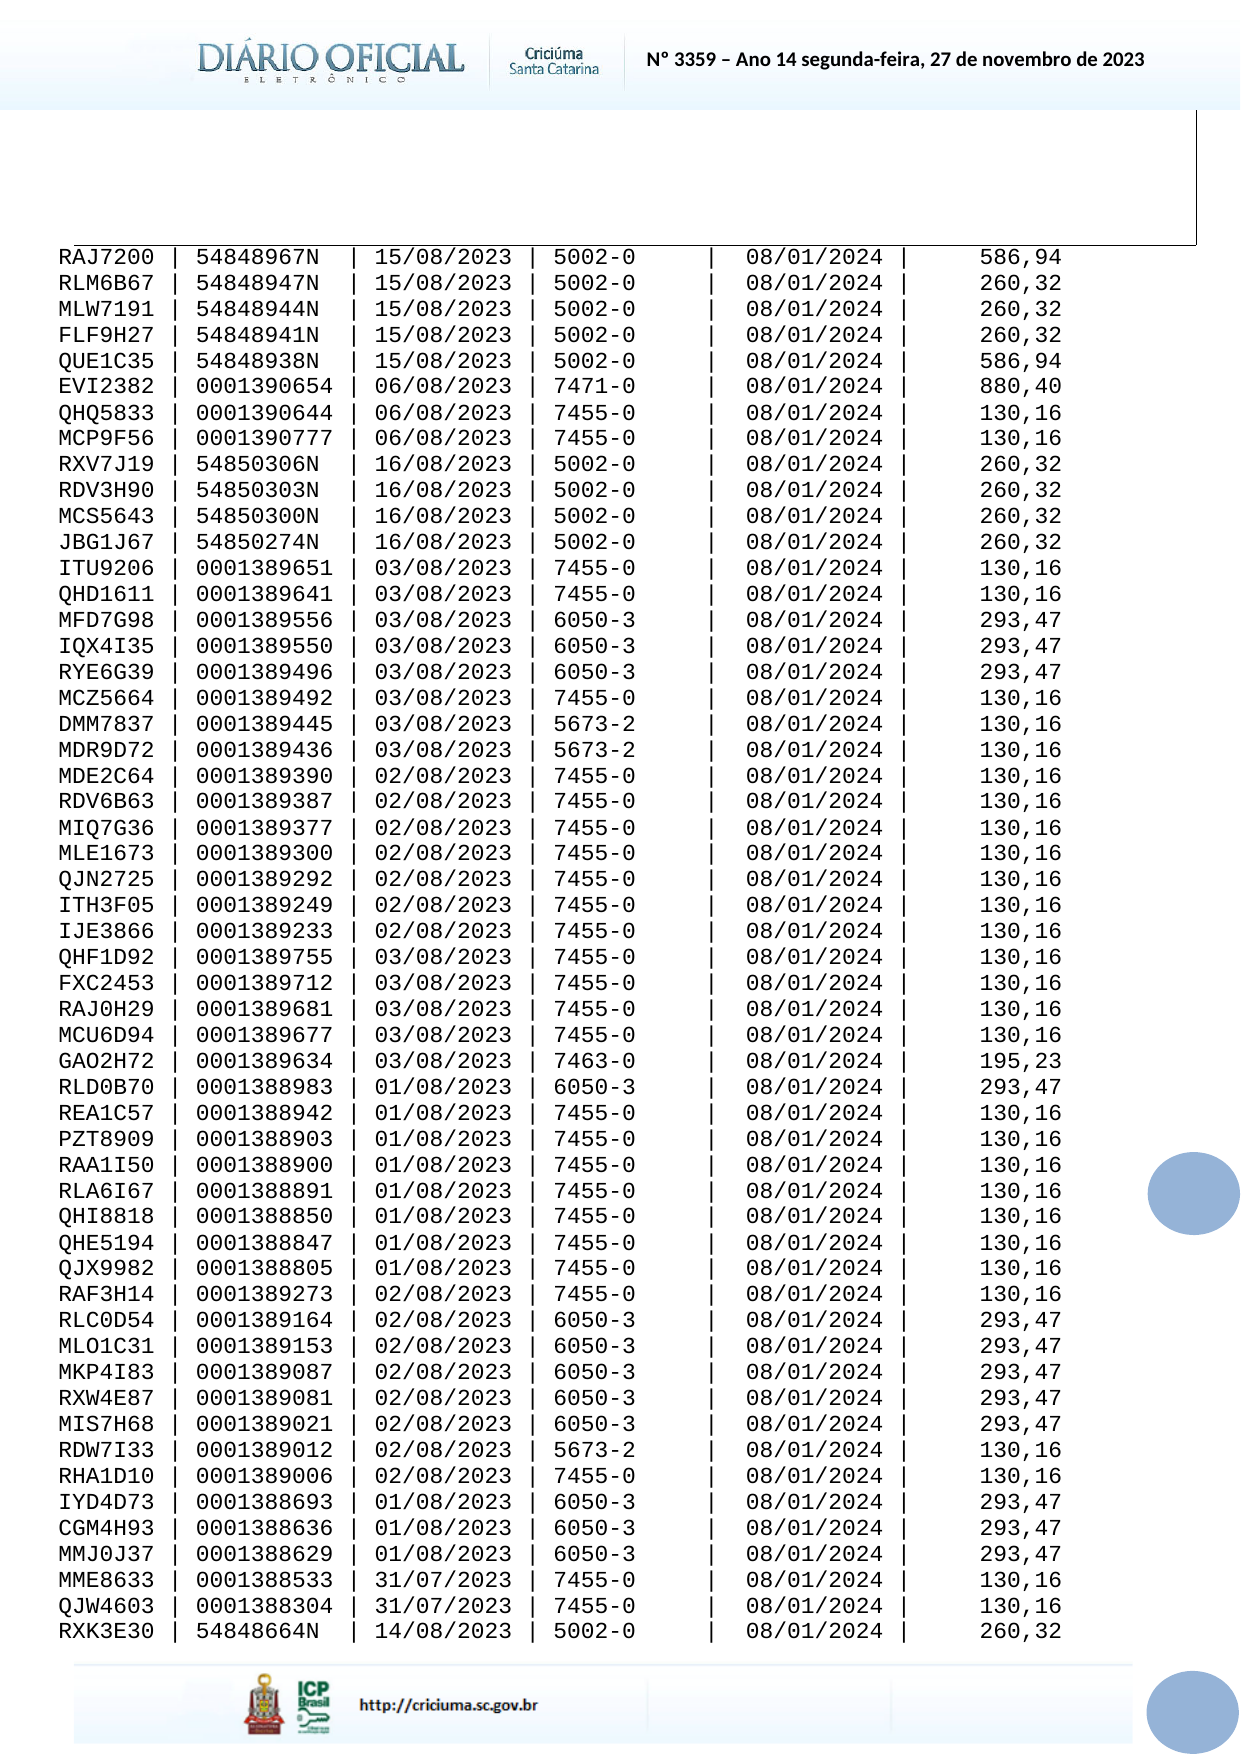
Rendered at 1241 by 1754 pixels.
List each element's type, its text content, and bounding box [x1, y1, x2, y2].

text QHF1D92 | 0001389755 | 03/08/2023 | 7455-0 | 08/01/2024 | 130,16 [44, 946, 1196, 971]
text QJW4603 | 0001388304 | 31/07/2023 | 7455-0 | 08/01/2024 | 130,16 [44, 1594, 1196, 1620]
text MKP4I83 | 0001389087 | 02/08/2023 | 6050-3 | 08/01/2024 | 293,47 [44, 1361, 1196, 1386]
text RAF3H14 | 0001389273 | 02/08/2023 | 7455-0 | 08/01/2024 | 130,16 [44, 1283, 1196, 1309]
text MCP9F56 | 0001390777 | 06/08/2023 | 7455-0 | 08/01/2024 | 130,16 [44, 427, 1196, 453]
text MCU6D94 | 0001389677 | 03/08/2023 | 7455-0 | 08/01/2024 | 130,16 [44, 1023, 1196, 1049]
text RAA1I50 | 0001388900 | 01/08/2023 | 7455-0 | 08/01/2024 | 130,16 [44, 1153, 1180, 1179]
text DMM7837 | 0001389445 | 03/08/2023 | 5673-2 | 08/01/2024 | 130,16 [44, 712, 1196, 738]
text QHD1611 | 0001389641 | 03/08/2023 | 7455-0 | 08/01/2024 | 130,16 [44, 582, 1196, 608]
text RXV7J19 | 54850306N | 16/08/2023 | 5002-0 | 08/01/2024 | 260,32 [44, 453, 1196, 479]
text RYE6G39 | 0001389496 | 03/08/2023 | 6050-3 | 08/01/2024 | 293,47 [44, 660, 1196, 686]
text FXC2453 | 0001389712 | 03/08/2023 | 7455-0 | 08/01/2024 | 130,16 [44, 971, 1196, 997]
text REA1C57 | 0001388942 | 01/08/2023 | 7455-0 | 08/01/2024 | 130,16 [44, 1101, 1196, 1127]
text RDV6B63 | 0001389387 | 02/08/2023 | 7455-0 | 08/01/2024 | 130,16 [44, 790, 1196, 816]
text RHA1D10 | 0001389006 | 02/08/2023 | 7455-0 | 08/01/2024 | 130,16 [44, 1464, 1196, 1490]
text RAJ7200 | 54848967N | 15/08/2023 | 5002-0 | 08/01/2024 | 586,94 [44, 245, 1196, 271]
text MLO1C31 | 0001389153 | 02/08/2023 | 6050-3 | 08/01/2024 | 293,47 [44, 1334, 1196, 1361]
text MDE2C64 | 0001389390 | 02/08/2023 | 7455-0 | 08/01/2024 | 130,16 [44, 764, 1196, 790]
text MLW7191 | 54848944N | 15/08/2023 | 5002-0 | 08/01/2024 | 260,32 [44, 297, 1196, 323]
text EVI2382 | 0001390654 | 06/08/2023 | 7471-0 | 08/01/2024 | 880,40 [44, 375, 1196, 401]
text PZT8909 | 0001388903 | 01/08/2023 | 7455-0 | 08/01/2024 | 130,16 [44, 1127, 1196, 1153]
text ITU9206 | 0001389651 | 03/08/2023 | 7455-0 | 08/01/2024 | 130,16 [44, 556, 1196, 582]
text MME8633 | 0001388533 | 31/07/2023 | 7455-0 | 08/01/2024 | 130,16 [44, 1568, 1196, 1594]
text RAJ0H29 | 0001389681 | 03/08/2023 | 7455-0 | 08/01/2024 | 130,16 [44, 997, 1196, 1023]
text MCZ5664 | 0001389492 | 03/08/2023 | 7455-0 | 08/01/2024 | 130,16 [44, 686, 1196, 712]
text RLA6I67 | 0001388891 | 01/08/2023 | 7455-0 | 08/01/2024 | 130,16 [44, 1179, 1150, 1205]
text CGM4H93 | 0001388636 | 01/08/2023 | 6050-3 | 08/01/2024 | 293,47 [44, 1516, 1196, 1542]
text MDR9D72 | 0001389436 | 03/08/2023 | 5673-2 | 08/01/2024 | 130,16 [44, 738, 1196, 764]
text IYD4D73 | 0001388693 | 01/08/2023 | 6050-3 | 08/01/2024 | 293,47 [44, 1490, 1196, 1516]
text QJX9982 | 0001388805 | 01/08/2023 | 7455-0 | 08/01/2024 | 130,16 [44, 1257, 1196, 1283]
text MLE1673 | 0001389300 | 02/08/2023 | 7455-0 | 08/01/2024 | 130,16 [44, 842, 1196, 868]
text QHE5194 | 0001388847 | 01/08/2023 | 7455-0 | 08/01/2024 | 130,16 [44, 1231, 1196, 1257]
text JBG1J67 | 54850274N | 16/08/2023 | 5002-0 | 08/01/2024 | 260,32 [44, 531, 1196, 556]
text RDW7I33 | 0001389012 | 02/08/2023 | 5673-2 | 08/01/2024 | 130,16 [44, 1438, 1196, 1464]
text MMJ0J37 | 0001388629 | 01/08/2023 | 6050-3 | 08/01/2024 | 293,47 [44, 1542, 1196, 1568]
text FLF9H27 | 54848941N | 15/08/2023 | 5002-0 | 08/01/2024 | 260,32 [44, 323, 1196, 349]
text QHQ5833 | 0001390644 | 06/08/2023 | 7455-0 | 08/01/2024 | 130,16 [44, 401, 1196, 427]
text MFD7G98 | 0001389556 | 03/08/2023 | 6050-3 | 08/01/2024 | 293,47 [44, 608, 1196, 634]
text MIS7H68 | 0001389021 | 02/08/2023 | 6050-3 | 08/01/2024 | 293,47 [44, 1412, 1196, 1438]
text QHI8818 | 0001388850 | 01/08/2023 | 7455-0 | 08/01/2024 | 130,16 [44, 1205, 1171, 1231]
text QUE1C35 | 54848938N | 15/08/2023 | 5002-0 | 08/01/2024 | 586,94 [44, 349, 1196, 375]
text ITH3F05 | 0001389249 | 02/08/2023 | 7455-0 | 08/01/2024 | 130,16 [44, 894, 1196, 919]
text IJE3866 | 0001389233 | 02/08/2023 | 7455-0 | 08/01/2024 | 130,16 [44, 919, 1196, 946]
text RDV3H90 | 54850303N | 16/08/2023 | 5002-0 | 08/01/2024 | 260,32 [44, 479, 1196, 504]
text QJN2725 | 0001389292 | 02/08/2023 | 7455-0 | 08/01/2024 | 130,16 [44, 868, 1196, 894]
text RLC0D54 | 0001389164 | 02/08/2023 | 6050-3 | 08/01/2024 | 293,47 [44, 1309, 1196, 1334]
text RXW4E87 | 0001389081 | 02/08/2023 | 6050-3 | 08/01/2024 | 293,47 [44, 1386, 1196, 1412]
text GAO2H72 | 0001389634 | 03/08/2023 | 7463-0 | 08/01/2024 | 195,23 [44, 1049, 1196, 1075]
text IQX4I35 | 0001389550 | 03/08/2023 | 6050-3 | 08/01/2024 | 293,47 [44, 634, 1196, 660]
text RXK3E30 | 54848664N | 14/08/2023 | 5002-0 | 08/01/2024 | 260,32 [44, 1620, 1196, 1646]
text RLM6B67 | 54848947N | 15/08/2023 | 5002-0 | 08/01/2024 | 260,32 [44, 271, 1196, 297]
text MIQ7G36 | 0001389377 | 02/08/2023 | 7455-0 | 08/01/2024 | 130,16 [44, 816, 1196, 842]
text RLD0B70 | 0001388983 | 01/08/2023 | 6050-3 | 08/01/2024 | 293,47 [44, 1075, 1196, 1101]
text MCS5643 | 54850300N | 16/08/2023 | 5002-0 | 08/01/2024 | 260,32 [44, 504, 1196, 531]
